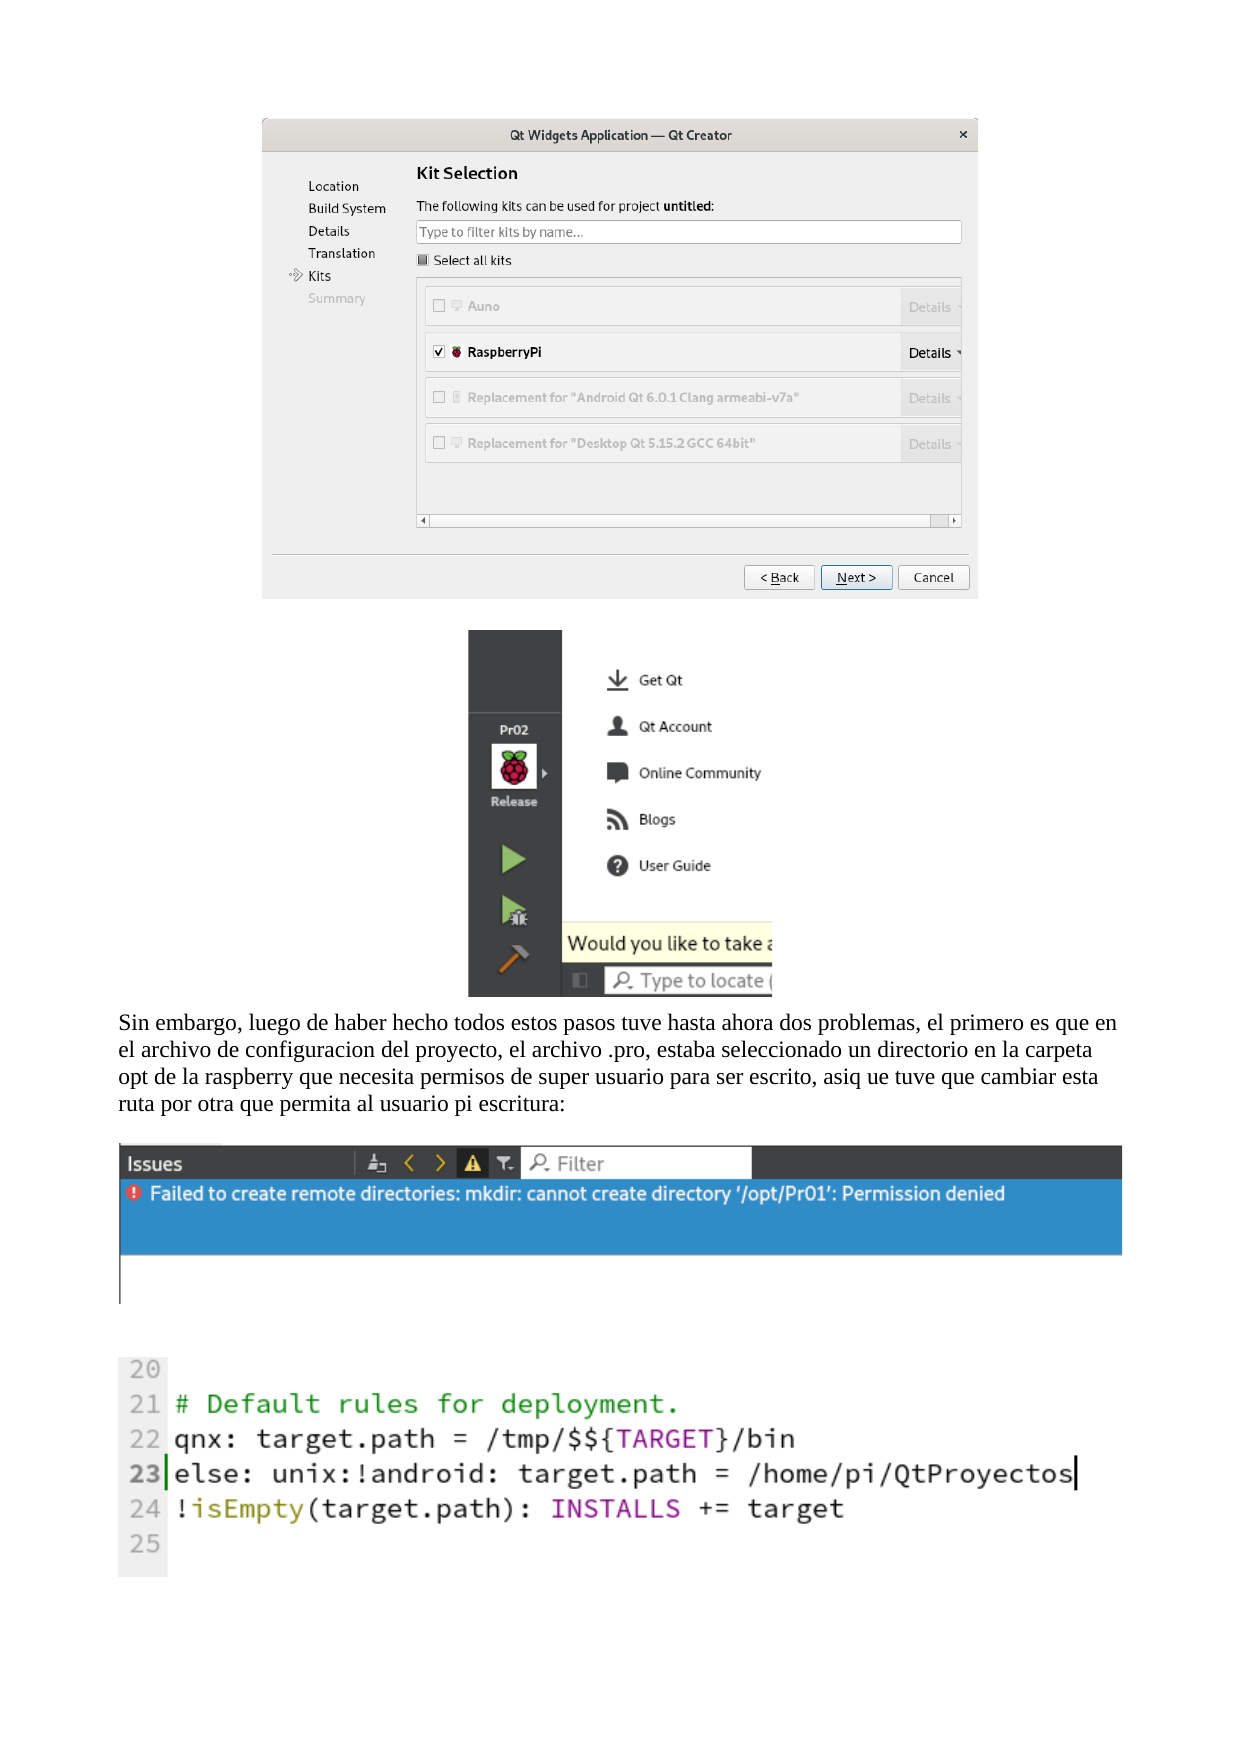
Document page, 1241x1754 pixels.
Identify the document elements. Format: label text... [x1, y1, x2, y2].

picture [118, 1143, 1123, 1304]
picture [118, 1357, 1123, 1577]
picture [468, 630, 773, 997]
picture [262, 118, 979, 599]
text Sin embargo, luego de haber hecho todos estos pasos tuve hasta ahora dos problemas, el primero es que en el archivo de configuracion del proyecto, el archivo .pro, estaba seleccionado un directorio en la carpeta opt de la raspberry que necesita permisos de super usuario para ser escrito, asiq ue tuve que cambiar esta ruta por otra que permita al usuario pi escritura: [118, 1008, 1122, 1116]
